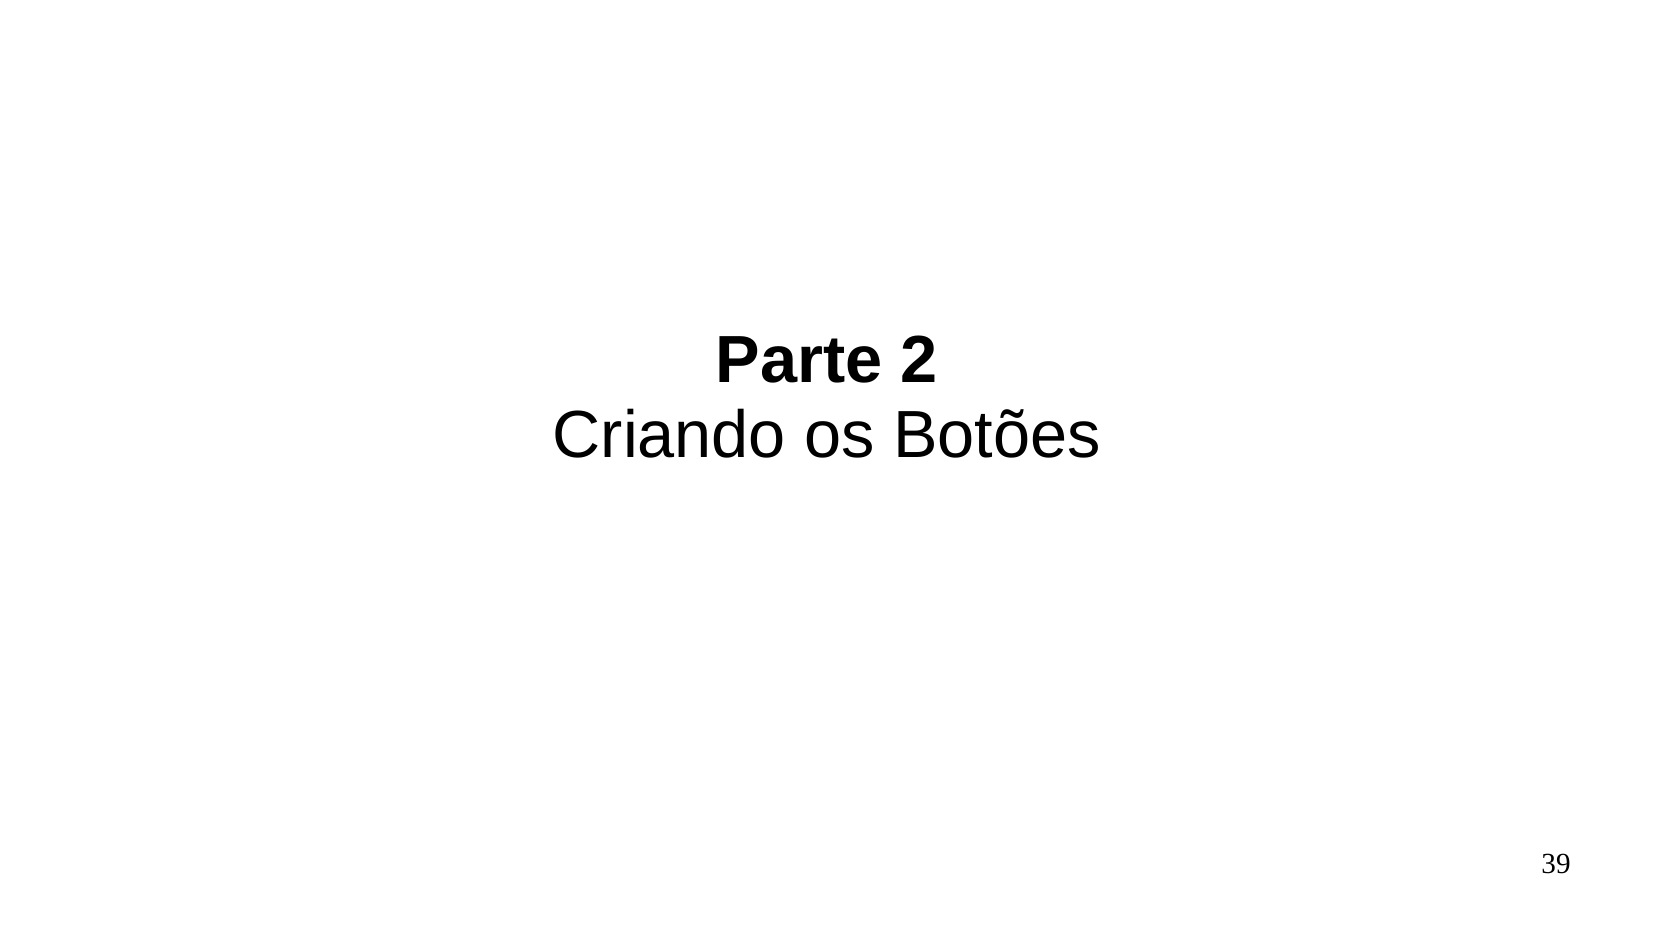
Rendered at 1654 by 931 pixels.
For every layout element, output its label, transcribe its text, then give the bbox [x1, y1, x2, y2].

subtitle Parte 2 Criando os Botões [82, 37, 1571, 757]
